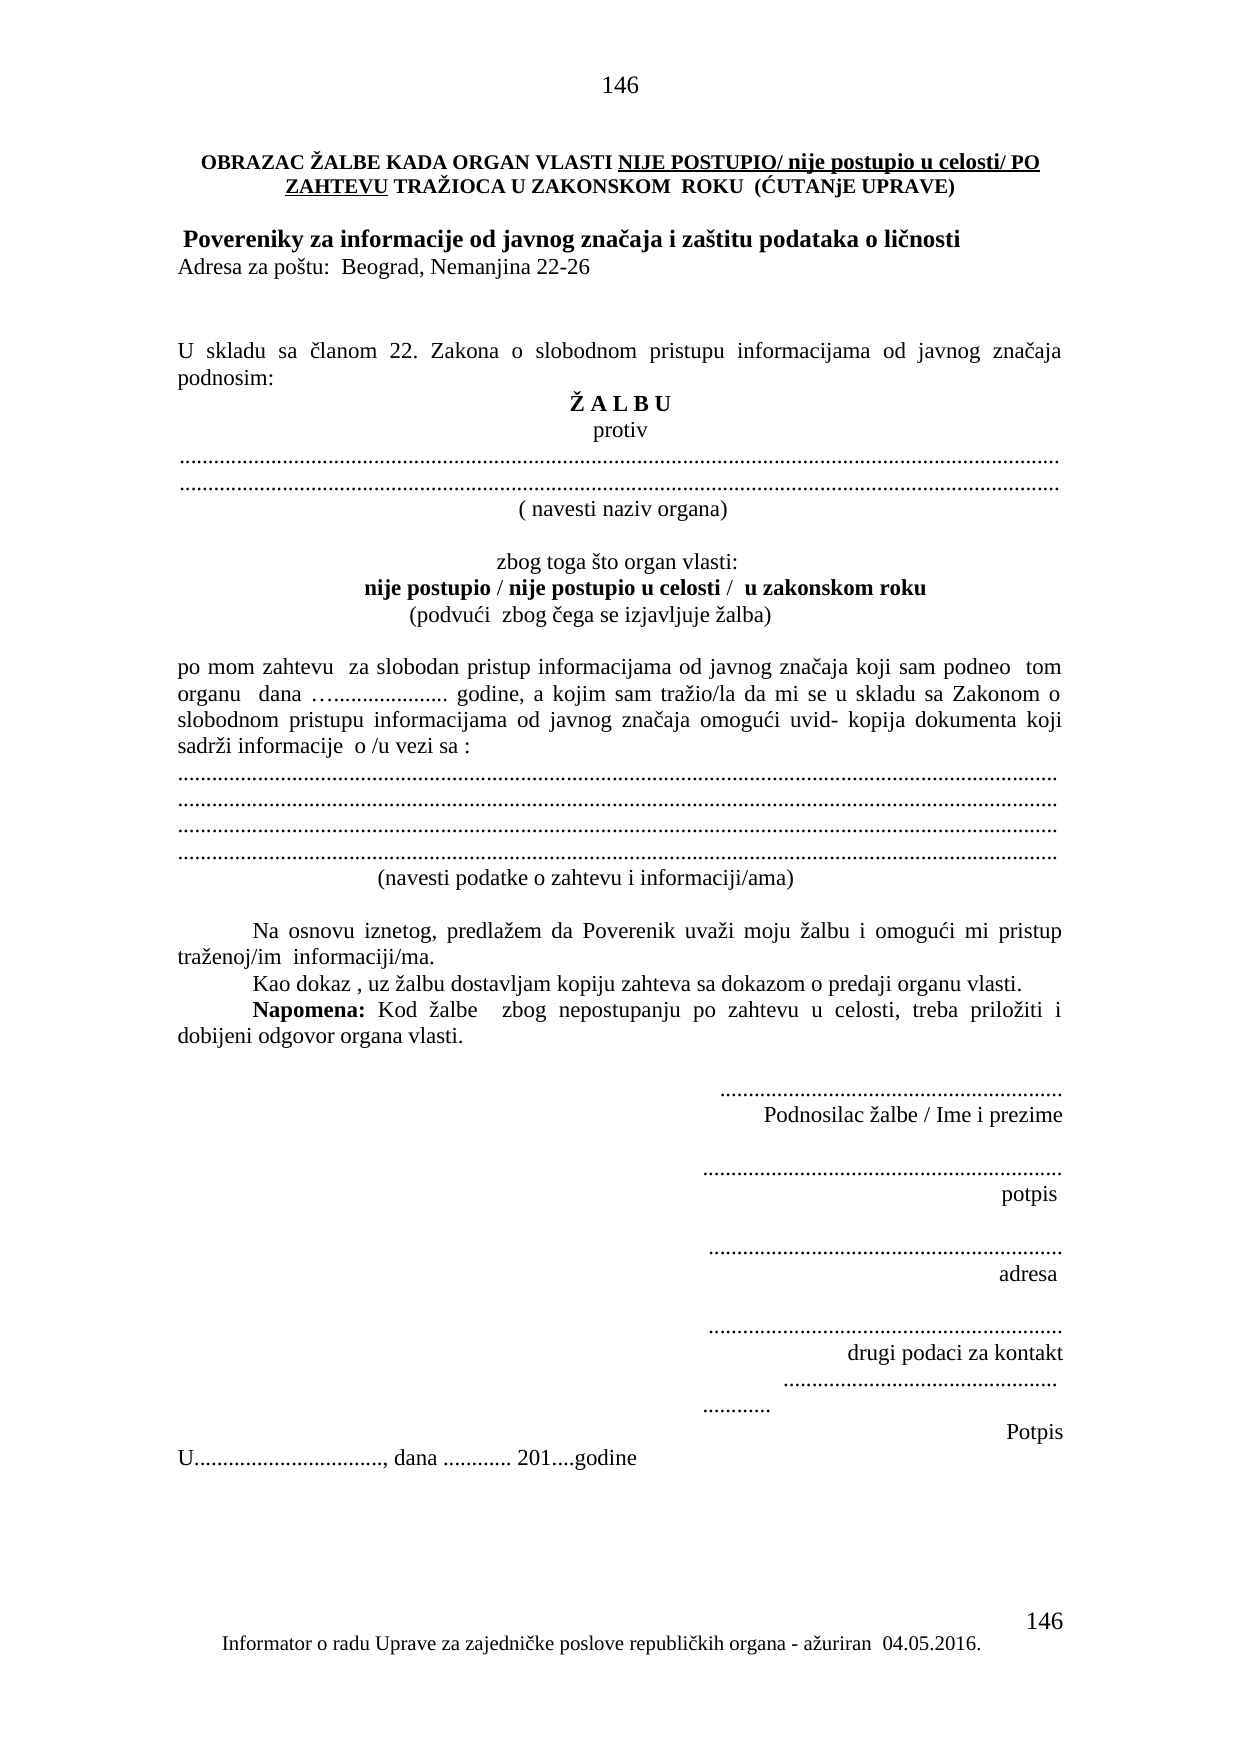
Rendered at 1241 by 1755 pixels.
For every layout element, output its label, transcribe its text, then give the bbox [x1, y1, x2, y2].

text zbog toga što organ vlasti: [177, 548, 1063, 574]
text protiv [177, 416, 1063, 443]
text ( navesti naziv organa) [177, 495, 1063, 522]
text .......................................................................................................................................................... [177, 759, 1063, 785]
text OBRAZAC ŽALBE KADA ORGAN VLASTI NIJE POSTUPIO/ nije postupio u celosti/ PO ZAHTEVU TRAŽIOCA U ZAKONSKOM ROKU (ĆUTANјE UPRAVE) [177, 148, 1063, 198]
text U skladu sa članom 22. Zakona o slobodnom pristupu informacijama od javnog značaja podnosim: [177, 337, 1063, 390]
text Napomena: Kod žalbe zbog nepostupanju po zahtevu u celosti, treba priložiti i dobijeni odgovor organa vlasti. [177, 996, 1063, 1049]
text po mom zahtevu za slobodan pristup informacijama od javnog značaja koji sam podneo tom organu dana ….................... godine, a kojim sam tražio/la da mi se u skladu sa Zakonom o slobodnom pristupu informacijama od javnog značaja omogući uvid- kopija dokumenta koji sadrži informacije o /u vezi sa : [177, 653, 1063, 759]
text .......................................................................................................................................................... [177, 443, 1063, 469]
text .............................................................. drugi podaci za kontakt [302, 1312, 1063, 1365]
text ............................................................ [177, 1365, 1063, 1418]
text (podvući zbog čega se izjavlјuje žalba) [215, 601, 1063, 627]
text nije postupio / nije postupio u celosti / u zakonskom roku [227, 574, 1063, 601]
text .......................................................................................................................................................... [177, 469, 1063, 495]
text ............................................................... potpis [702, 1154, 1063, 1207]
text Povereniky za informacije od javnog značaja i zaštitu podataka o ličnosti [177, 224, 1063, 253]
text .......................................................................................................................................................... [177, 785, 1063, 812]
text Ž A L B U [177, 390, 1063, 416]
text U................................., dana ............ 201....godine [177, 1444, 1063, 1470]
text Kao dokaz , uz žalbu dostavlјam kopiju zahteva sa dokazom o predaji organu vlasti. [177, 970, 1063, 996]
text .......................................................................................................................................................... [177, 812, 1063, 838]
text Adresa za poštu: Beograd, Nemanjina 22-26 [177, 253, 1063, 279]
text Podnosilac žalbe / Ime i prezime [702, 1101, 1063, 1128]
text ............................................................ [702, 1075, 1063, 1101]
text Potpis [702, 1418, 1063, 1444]
text (navesti podatke o zahtevu i informaciji/ama) [177, 864, 1063, 891]
text Na osnovu iznetog, predlažem da Poverenik uvaži moju žalbu i omogući mi pristup traženoj/im informaciji/ma. [177, 917, 1063, 970]
text .............................................................. adresa [302, 1233, 1063, 1286]
text .......................................................................................................................................................... [177, 838, 1063, 864]
